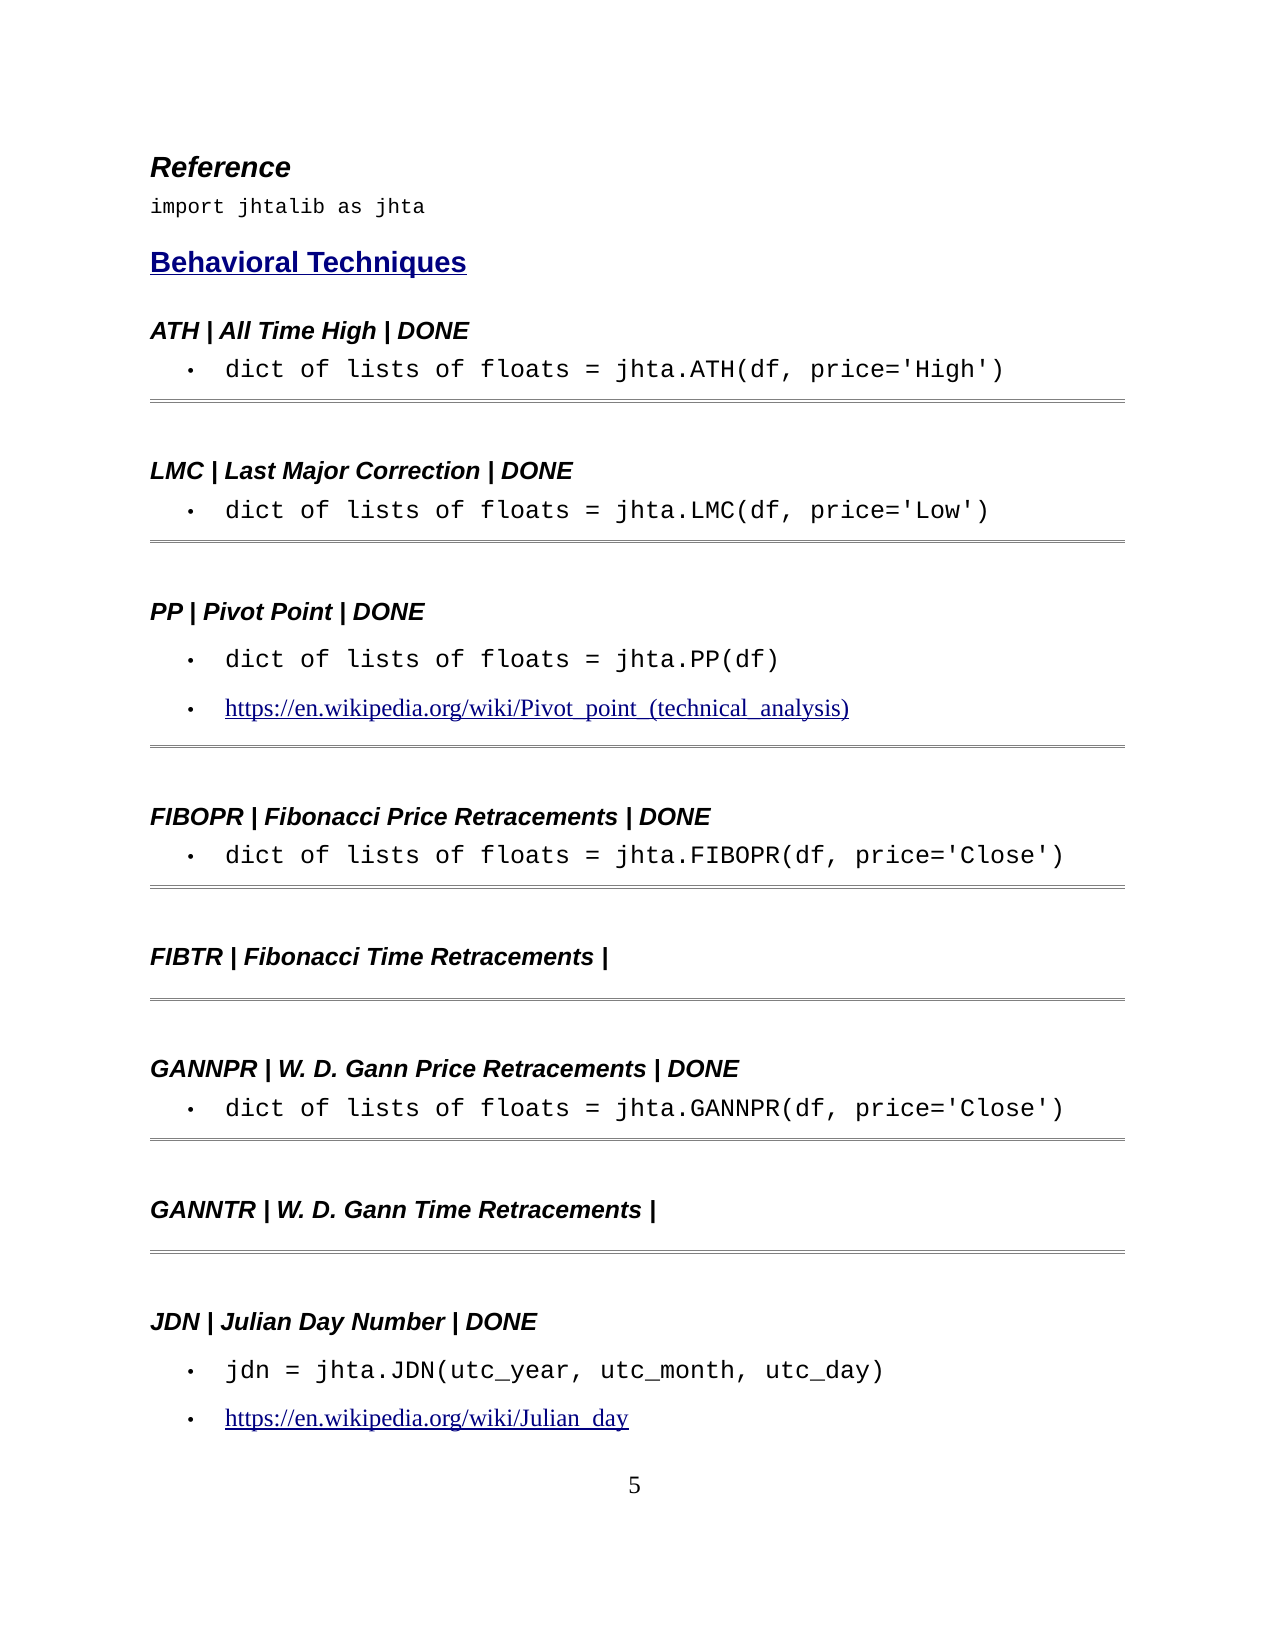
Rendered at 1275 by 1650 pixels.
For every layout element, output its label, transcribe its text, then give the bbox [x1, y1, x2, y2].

list https://en.wikipedia.org/wiki/Julian_day [187, 1403, 1125, 1432]
list https://en.wikipedia.org/wiki/Pivot_point_(technical_analysis) [187, 693, 1125, 722]
subtitle ATH | All Time High | DONE [150, 316, 1125, 344]
list dict of lists of floats = jhta.LMC(df, price='Low') [187, 497, 1125, 526]
subtitle Behavioral Techniques [150, 245, 1125, 278]
subtitle PP | Pivot Point | DONE [150, 597, 1125, 625]
list dict of lists of floats = jhta.GANNPR(df, price='Close') [187, 1096, 1125, 1124]
subtitle JDN | Julian Day Number | DONE [150, 1307, 1125, 1336]
list dict of lists of floats = jhta.ATH(df, price='High') [187, 357, 1125, 385]
subtitle LMC | Last Major Correction | DONE [150, 456, 1125, 485]
list dict of lists of floats = jhta.FIBOPR(df, price='Close') [187, 843, 1125, 871]
list dict of lists of floats = jhta.PP(df) [187, 647, 1125, 675]
text import jhtalib as jhta [150, 196, 1125, 220]
subtitle GANNTR | W. D. Gann Time Retracements | [150, 1195, 1125, 1224]
subtitle GANNPR | W. D. Gann Price Retracements | DONE [150, 1054, 1125, 1083]
list jdn = jhta.JDN(utc_year, utc_month, utc_day) [187, 1357, 1125, 1386]
subtitle FIBOPR | Fibonacci Price Retracements | DONE [150, 802, 1125, 830]
subtitle FIBTR | Fibonacci Time Retracements | [150, 942, 1125, 971]
subtitle Reference [150, 150, 1125, 183]
